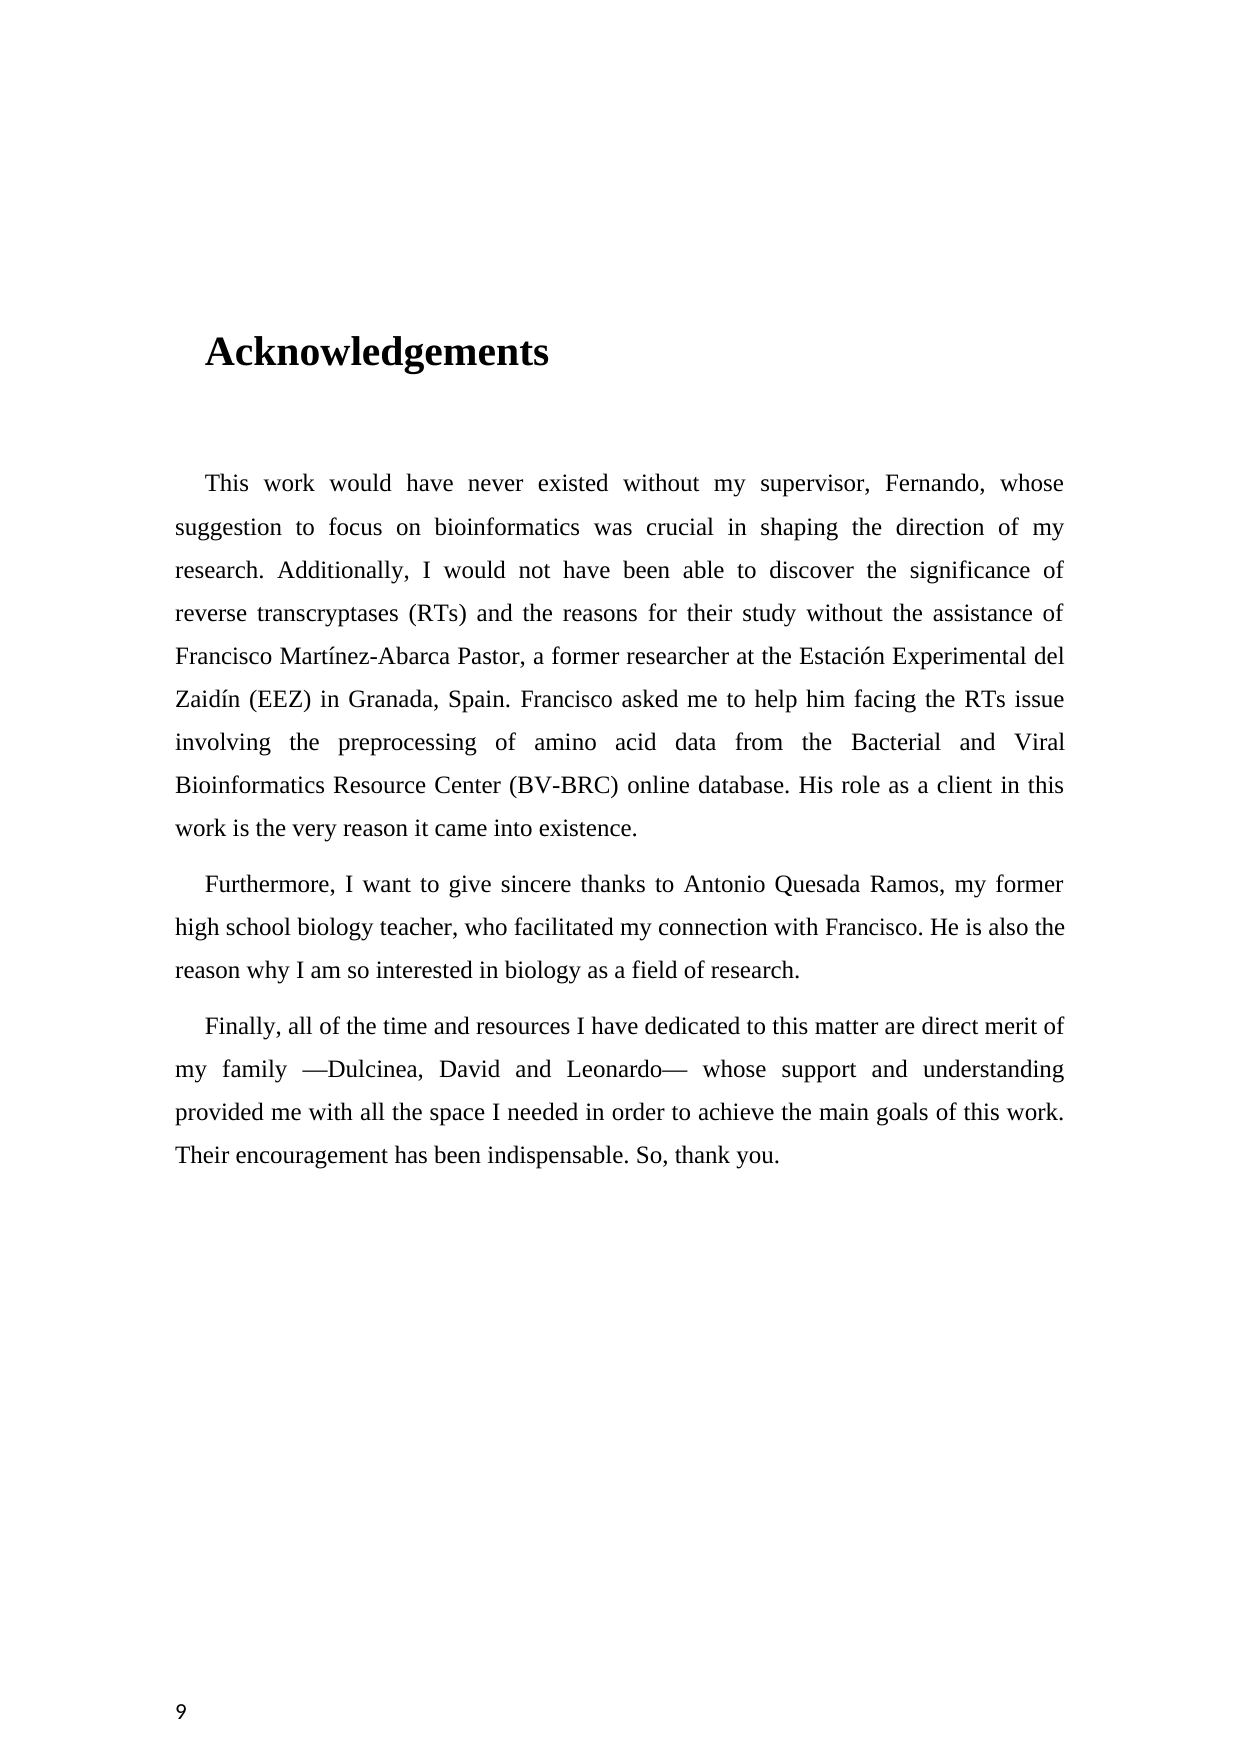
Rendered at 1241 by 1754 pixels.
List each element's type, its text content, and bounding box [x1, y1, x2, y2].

text This work would have never existed without my supervisor, Fernando, whose suggestion to focus on bioinformatics was crucial in shaping the direction of my research. Additionally, I would not have been able to discover the significance of reverse transcryptases (RTs) and the reasons for their study without the assistance of Francisco Martínez-Abarca Pastor, a former researcher at the Estación Experimental del Zaidín (EEZ) in Granada, Spain. Francisco asked me to help him facing the RTs issue involving the preprocessing of amino acid data from the Bacterial and Viral Bioinformatics Resource Center (BV-BRC) online database. His role as a client in this work is the very reason it came into existence. [175, 468, 1065, 842]
text Acknowledgements [204, 326, 1065, 374]
text Finally, all of the time and resources I have dedicated to this matter are direct merit of my family —Dulcinea, David and Leonardo— whose support and understanding provided me with all the space I needed in order to achieve the main goals of this work. Their encouragement has been indispensable. So, thank you. [175, 1011, 1065, 1169]
text Furthermore, I want to give sincere thanks to Antonio Quesada Ramos, my former high school biology teacher, who facilitated my connection with Francisco. He is also the reason why I am so interested in biology as a field of research. [175, 869, 1065, 984]
